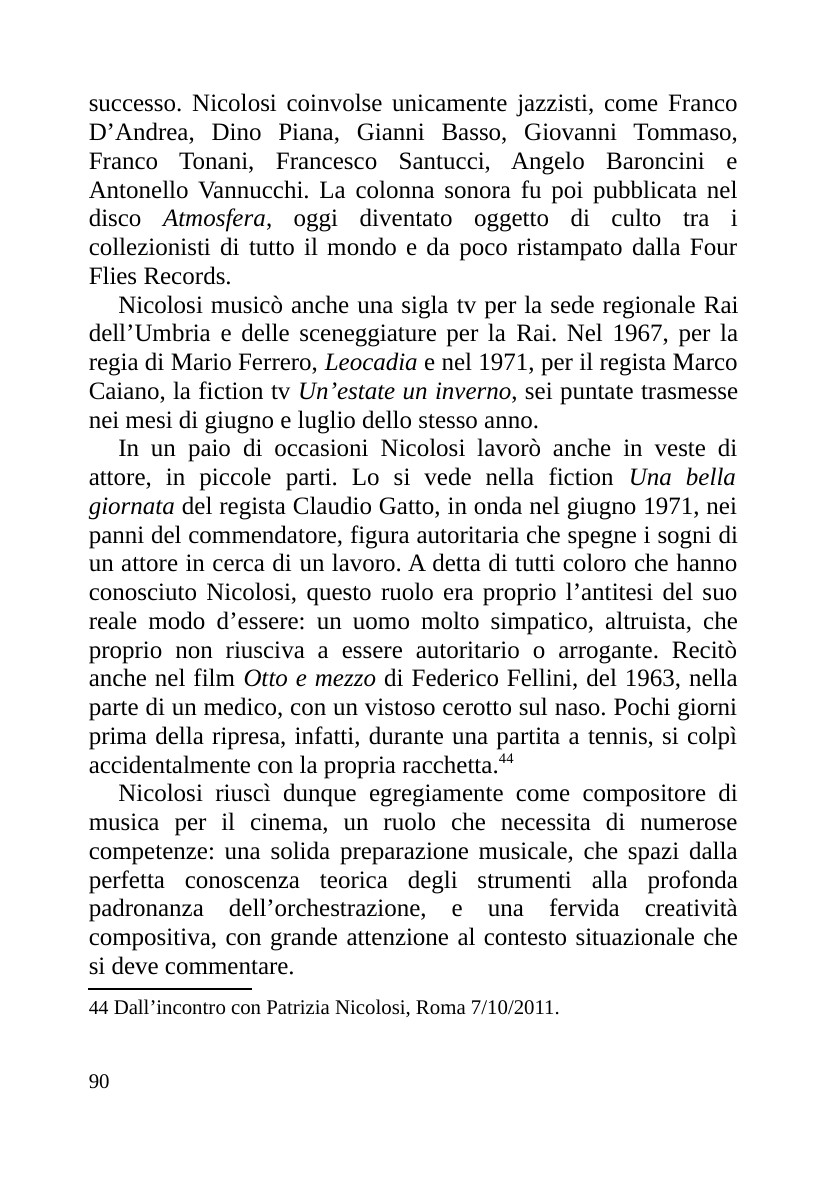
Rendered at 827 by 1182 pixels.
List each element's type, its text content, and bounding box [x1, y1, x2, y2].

text Nicolosi musicò anche una sigla tv per la sede regionale Rai dell’Umbria e delle sceneggiature per la Rai. Nel 1967, per la regia di Mario Ferrero, Leocadia e nel 1971, per il regista Marco Caiano, la fiction tv Un’estate un inverno, sei puntate trasmesse nei mesi di giugno e luglio dello stesso anno. [88, 290, 738, 433]
text Dall’incontro con Patrizia Nicolosi, Roma 7/10/2011. [88, 995, 738, 1019]
text In un paio di occasioni Nicolosi lavorò anche in veste di attore, in piccole parti. Lo si vede nella fiction Una bella giornata del regista Claudio Gatto, in onda nel giugno 1971, nei panni del commendatore, figura autoritaria che spegne i sogni di un attore in cerca di un lavoro. A detta di tutti coloro che hanno conosciuto Nicolosi, questo ruolo era proprio l’antitesi del suo reale modo d’essere: un uomo molto simpatico, altruista, che proprio non riusciva a essere autoritario o arrogante. Recitò anche nel film Otto e mezzo di Federico Fellini, del 1963, nella parte di un medico, con un vistoso cerotto sul naso. Pochi giorni prima della ripresa, infatti, durante una partita a tennis, si colpì accidentalmente con la propria racchetta. [88, 433, 738, 778]
text successo. Nicolosi coinvolse unicamente jazzisti, come Franco D’Andrea, Dino Piana, Gianni Basso, Giovanni Tommaso, Franco Tonani, Francesco Santucci, Angelo Baroncini e Antonello Vannucchi. La colonna sonora fu poi pubblicata nel disco Atmosfera, oggi diventato oggetto di culto tra i collezionisti di tutto il mondo e da poco ristampato dalla Four Flies Records. [88, 88, 738, 290]
text Nicolosi riuscì dunque egregiamente come compositore di musica per il cinema, un ruolo che necessita di numerose competenze: una solida preparazione musicale, che spazi dalla perfetta conoscenza teorica degli strumenti alla profonda padronanza dell’orchestrazione, e una fervida creatività compositiva, con grande attenzione al contesto situazionale che si deve commentare. [88, 778, 738, 980]
